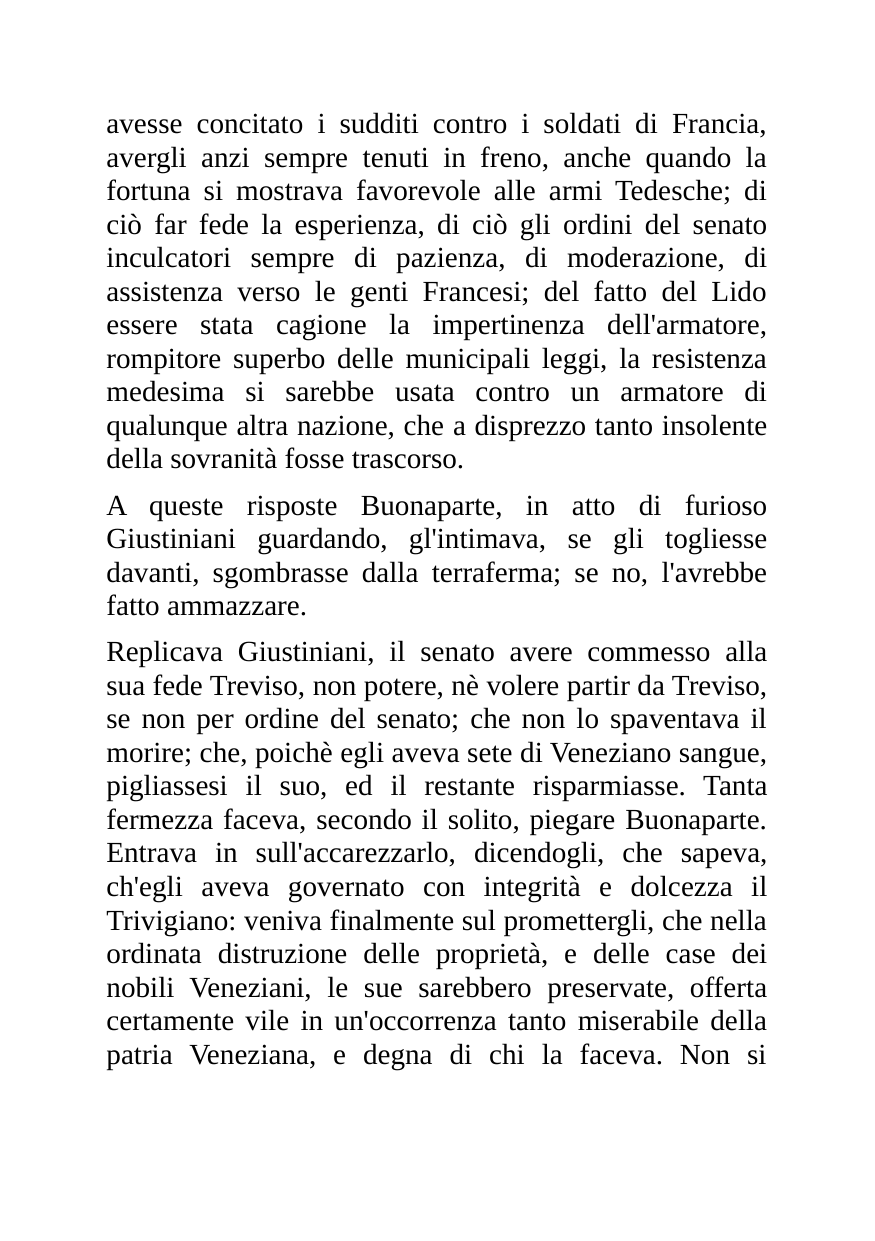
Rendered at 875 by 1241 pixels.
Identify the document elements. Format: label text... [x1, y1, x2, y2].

text Replicava Giustiniani, il senato avere commesso alla sua fede Treviso, non potere, nè volere partir da Treviso, se non per ordine del senato; che non lo spaventava il morire; che, poichè egli aveva sete di Veneziano sangue, pigliassesi il suo, ed il restante risparmiasse. Tanta fermezza faceva, secondo il solito, piegare Buonaparte. Entrava in sull'accarezzarlo, dicendogli, che sapeva, ch'egli aveva governato con integrità e dolcezza il Trivigiano: veniva finalmente sul promettergli, che nella ordinata distruzione delle proprietà, e delle case dei nobili Veneziani, le sue sarebbero preservate, offerta certamente vile in un'occorrenza tanto miserabile della patria Veneziana, e degna di chi la faceva. Non si [106, 634, 768, 1070]
text avesse concitato i sudditi contro i soldati di Francia, avergli anzi sempre tenuti in freno, anche quando la fortuna si mostrava favorevole alle armi Tedesche; di ciò far fede la esperienza, di ciò gli ordini del senato inculcatori sempre di pazienza, di moderazione, di assistenza verso le genti Francesi; del fatto del Lido essere stata cagione la impertinenza dell'armatore, rompitore superbo delle municipali leggi, la resistenza medesima si sarebbe usata contro un armatore di qualunque altra nazione, che a disprezzo tanto insolente della sovranità fosse trascorso. [106, 106, 768, 475]
text A queste risposte Buonaparte, in atto di furioso Giustiniani guardando, gl'intimava, se gli togliesse davanti, sgombrasse dalla terraferma; se no, l'avrebbe fatto ammazzare. [106, 488, 768, 622]
